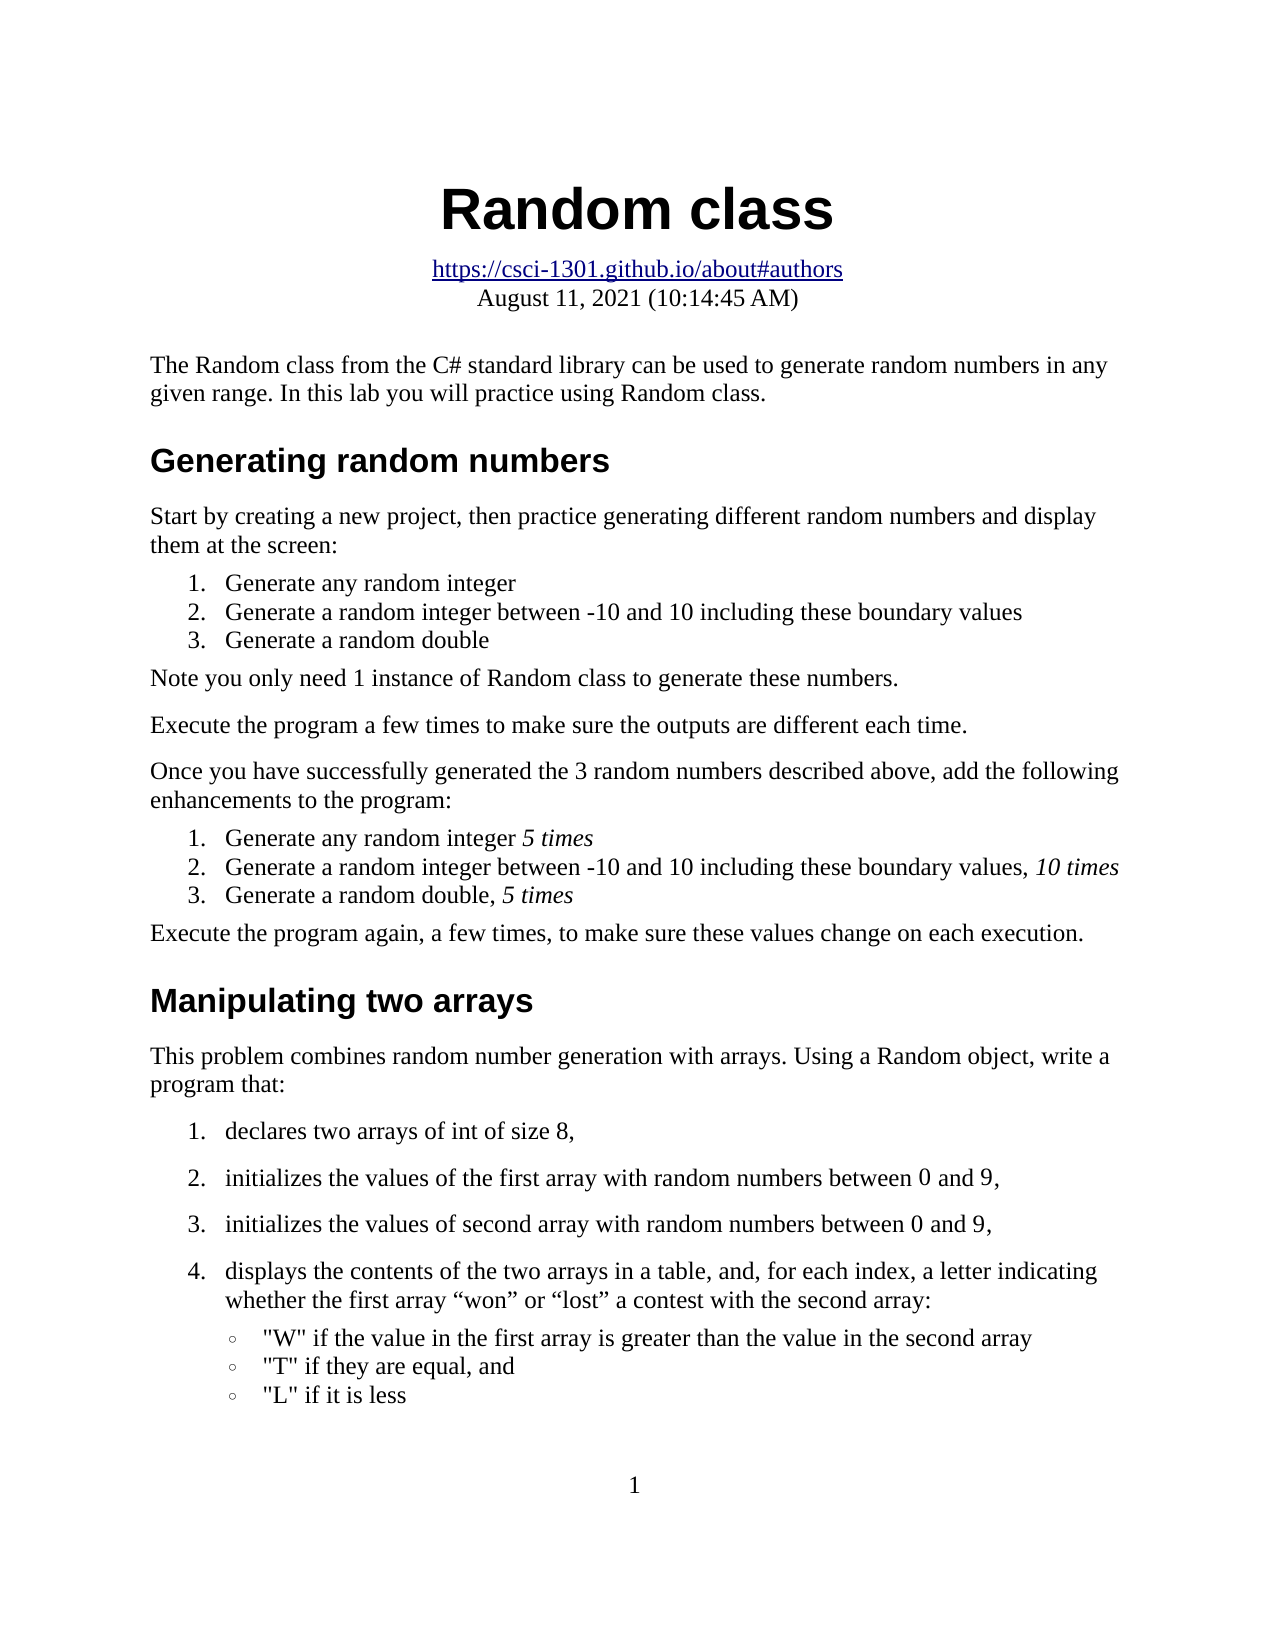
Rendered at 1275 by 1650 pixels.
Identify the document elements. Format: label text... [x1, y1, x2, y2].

subtitle Manipulating two arrays [150, 981, 1125, 1019]
title Random class [150, 175, 1125, 242]
list initializes the values of second array with random numbers between and , [187, 1209, 1125, 1238]
text https://csci-1301.github.io/about#authors [150, 254, 1125, 283]
list Generate a random integer between -10 and 10 including these boundary values [187, 597, 1125, 625]
list declares two arrays of int of size 8, [187, 1116, 1125, 1145]
list Generate a random double [187, 625, 1125, 654]
text Execute the program a few times to make sure the outputs are different each time. [150, 710, 1125, 738]
text This problem combines random number generation with arrays. Using a Random object, write a program that: [150, 1041, 1125, 1098]
list Generate any random integer [187, 568, 1125, 597]
list displays the contents of the two arrays in a table, and, for each index, a letter indicating whether the first array “won” or “lost” a contest with the second array: [187, 1256, 1125, 1314]
list "W" if the value in the first array is greater than the value in the second array [225, 1323, 1125, 1351]
subtitle Generating random numbers [150, 441, 1125, 480]
list Generate a random double, 5 times [187, 880, 1125, 909]
text August 11, 2021 (10:14:45 AM) [150, 283, 1125, 312]
text Note you only need 1 instance of Random class to generate these numbers. [150, 663, 1125, 692]
list initializes the values of the first array with random numbers between and , [187, 1163, 1125, 1192]
list Generate a random integer between -10 and 10 including these boundary values, 10 times [187, 852, 1125, 880]
list "T" if they are equal, and [225, 1351, 1125, 1380]
text Execute the program again, a few times, to make sure these values change on each execution. [150, 918, 1125, 947]
text The Random class from the C# standard library can be used to generate random numbers in any given range. In this lab you will practice using Random class. [150, 350, 1125, 407]
list "L" if it is less [225, 1380, 1125, 1409]
text Start by creating a new project, then practice generating different random numbers and display them at the screen: [150, 501, 1125, 559]
list Generate any random integer 5 times [187, 823, 1125, 852]
text Once you have successfully generated the 3 random numbers described above, add the following enhancements to the program: [150, 756, 1125, 814]
